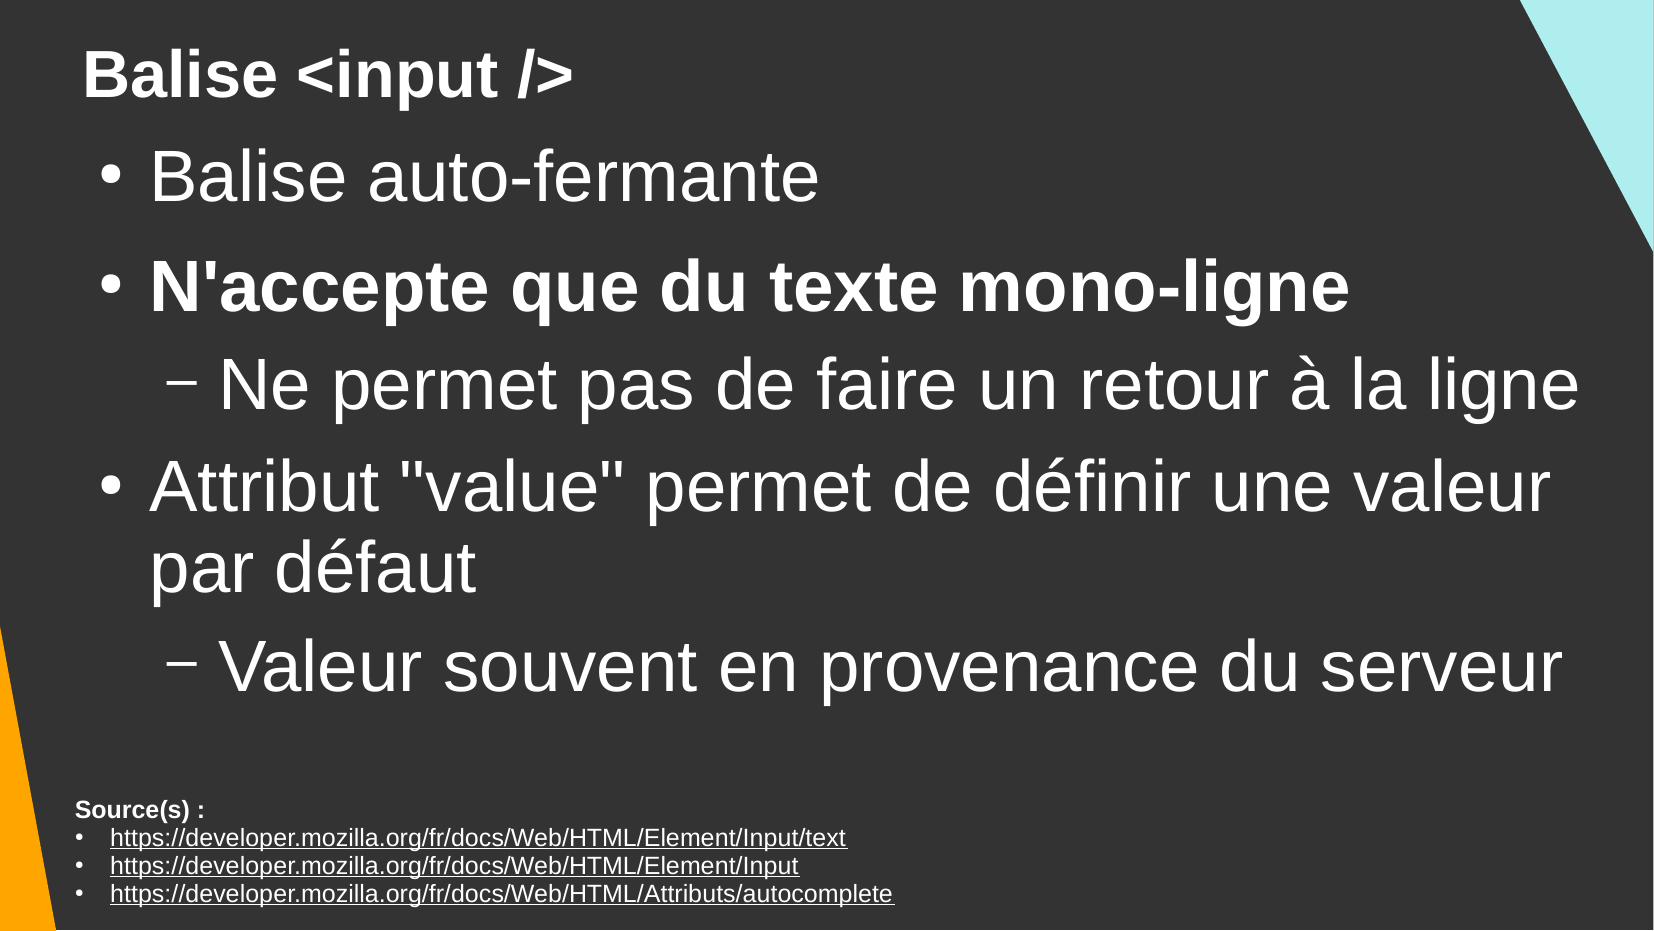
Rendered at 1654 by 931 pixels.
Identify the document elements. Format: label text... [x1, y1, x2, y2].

title Balise <input /> [82, 37, 1571, 114]
list Balise auto-fermante N'accepte que du texte mono-ligne Ne permet pas de faire un retour à la ligne Attribut "value" permet de définir une valeur par défaut Valeur souvent en provenance du serveur [80, 135, 1605, 753]
text_box [1519, 0, 1654, 254]
text_box [0, 626, 57, 931]
text_box Source(s) : https://developer.mozilla.org/fr/docs/Web/HTML/Element/Input/text https://developer.mozilla.org/fr/docs/Web/HTML/Element/Input https://developer.mozilla.org/fr/docs/Web/HTML/Attributs/autocomplete [60, 788, 1546, 931]
